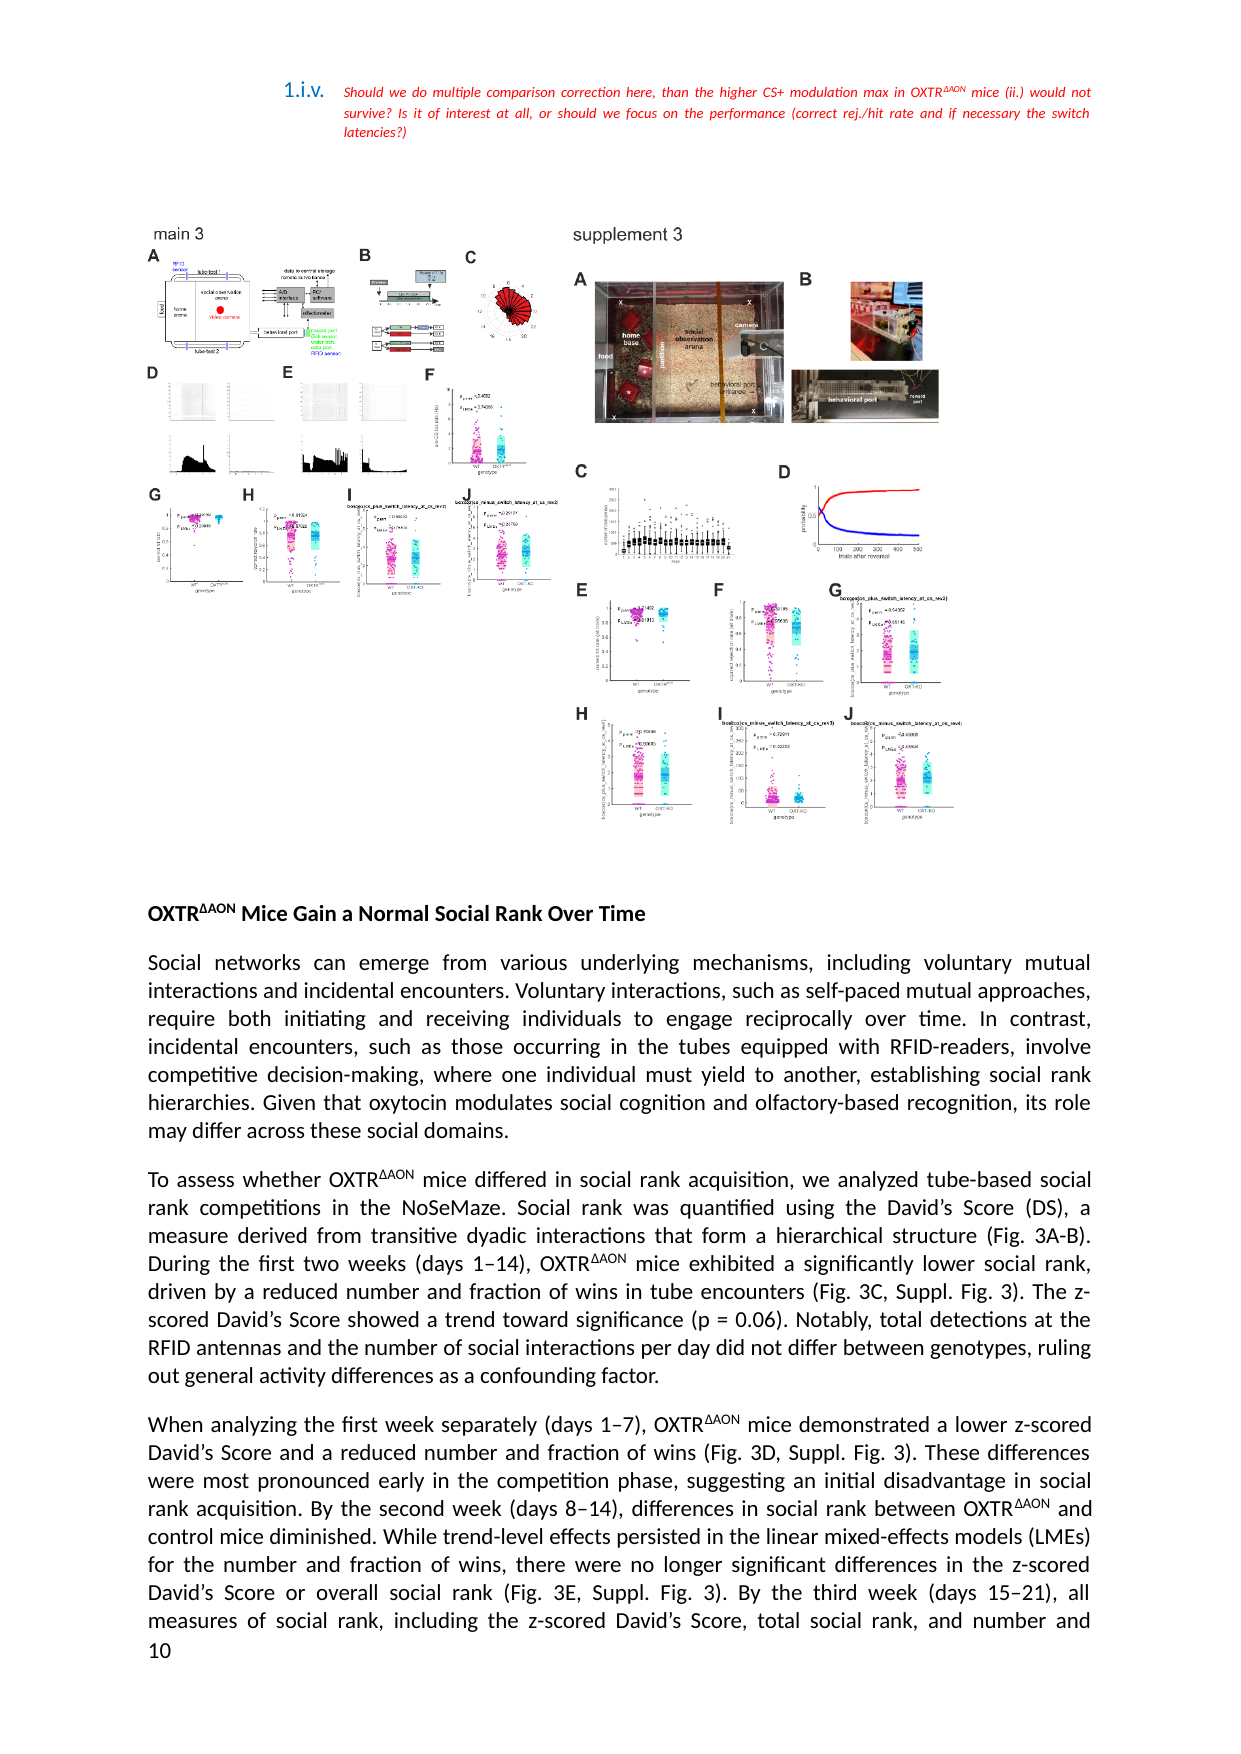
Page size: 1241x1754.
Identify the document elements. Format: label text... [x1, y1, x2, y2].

text When analyzing the first week separately (days 1–7), OXTRΔAON mice demonstrated a lower z-scored David’s Score and a reduced number and fraction of wins (Fig. 3D, Suppl. Fig. 3). These differences were most pronounced early in the competition phase, suggesting an initial disadvantage in social rank acquisition. By the second week (days 8–14), differences in social rank between OXTRΔAON and control mice diminished. While trend-level effects persisted in the linear mixed-effects models (LMEs) for the number and fraction of wins, there were no longer significant differences in the z-scored David’s Score or overall social rank (Fig. 3E, Suppl. Fig. 3). By the third week (days 15–21), all measures of social rank, including the z-scored David’s Score, total social rank, and number and [148, 1410, 1093, 1634]
list Should we do multiple comparison correction here, than the higher CS+ modulation max in OXTRΔAON mice (ii.) would not survive? Is it of interest at all, or should we focus on the performance (correct rej./hit rate and if necessary the switch latencies?) [325, 75, 1093, 141]
text To assess whether OXTRΔAON mice differed in social rank acquisition, we analyzed tube-based social rank competitions in the NoSeMaze. Social rank was quantified using the David’s Score (DS), a measure derived from transitive dyadic interactions that form a hierarchical structure (Fig. 3A-B). During the first two weeks (days 1–14), OXTRΔAON mice exhibited a significantly lower social rank, driven by a reduced number and fraction of wins in tube encounters (Fig. 3C, Suppl. Fig. 3). The z-scored David’s Score showed a trend toward significance (p = 0.06). Notably, total detections at the RFID antennas and the number of social interactions per day did not differ between genotypes, ruling out general activity differences as a confounding factor. [148, 1165, 1093, 1389]
text Social networks can emerge from various underlying mechanisms, including voluntary mutual interactions and incidental encounters. Voluntary interactions, such as self-paced mutual approaches, require both initiating and receiving individuals to engage reciprocally over time. In contrast, incidental encounters, such as those occurring in the tubes equipped with RFID-readers, involve competitive decision-making, where one individual must yield to another, establishing social rank hierarchies. Given that oxytocin modulates social cognition and olfactory-based recognition, its role may differ across these social domains. [148, 948, 1093, 1144]
subtitle OXTRΔAON Mice Gain a Normal Social Rank Over Time [148, 899, 1093, 927]
